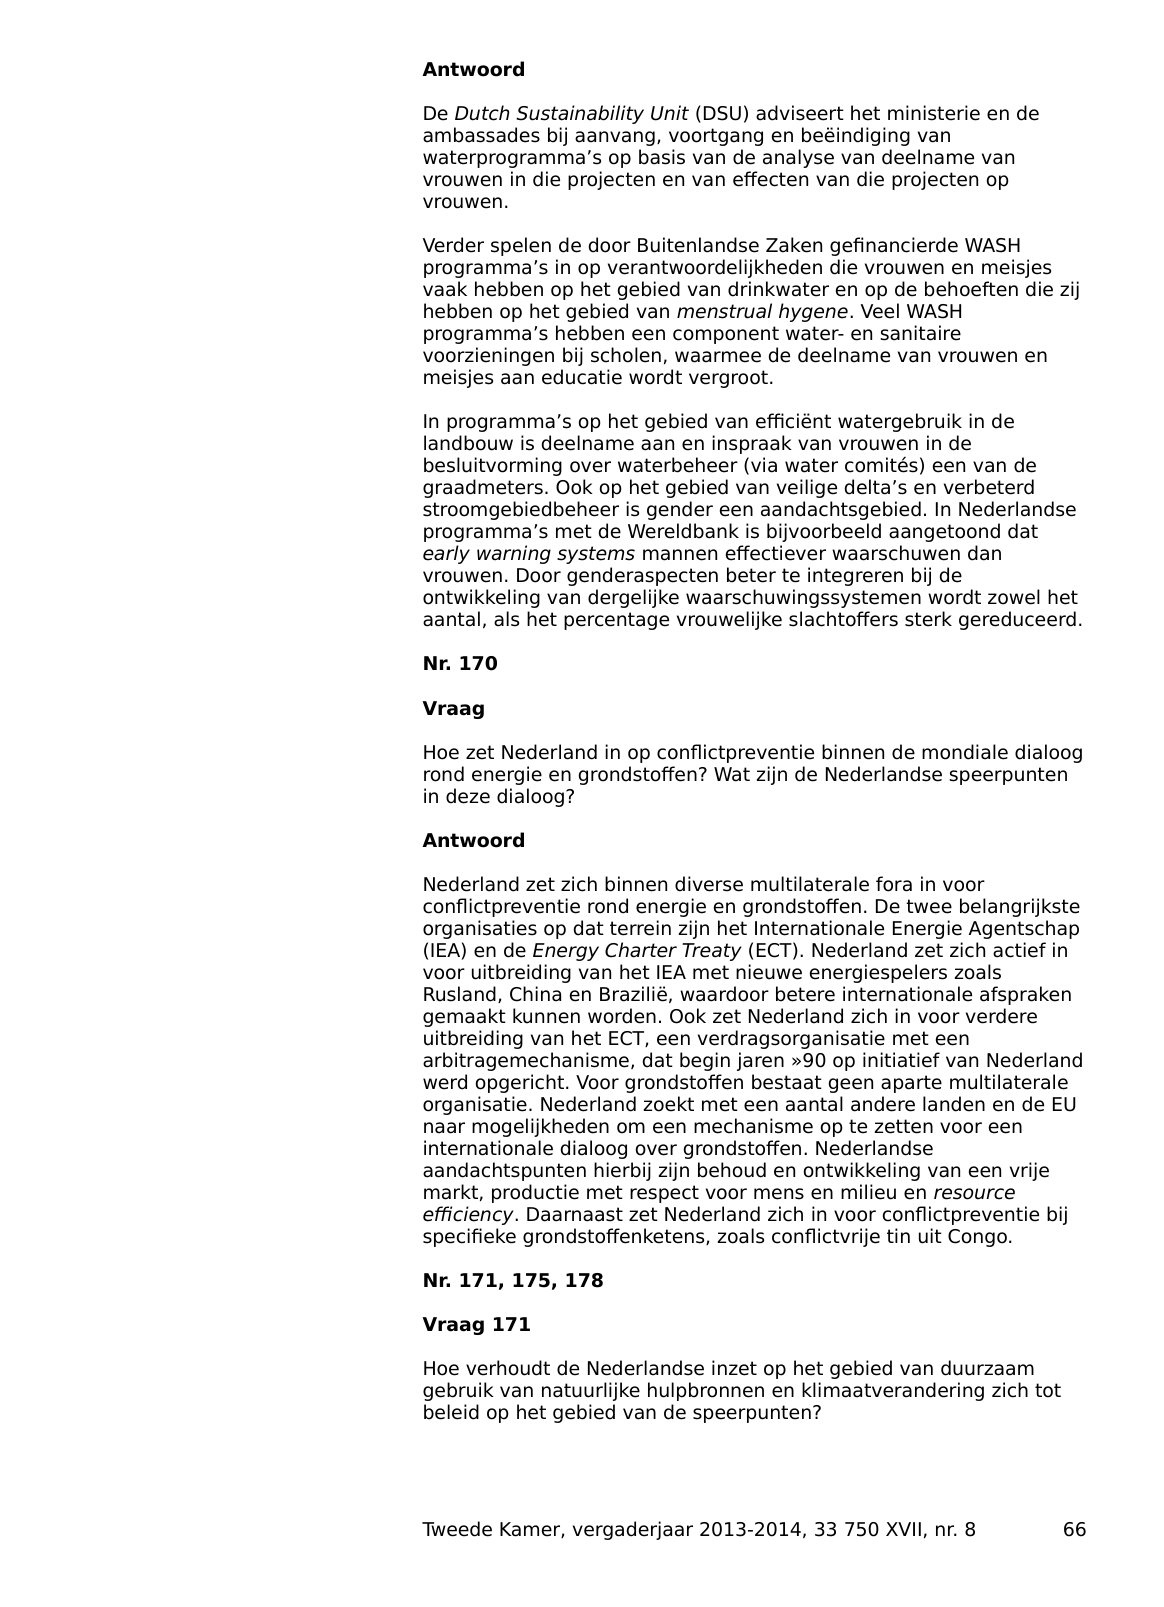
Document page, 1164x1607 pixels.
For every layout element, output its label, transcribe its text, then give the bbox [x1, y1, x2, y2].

text Verder spelen de door Buitenlandse Zaken gefinancierde WASH programma’s in op verantwoordelijkheden die vrouwen en meisjes vaak hebben op het gebied van drinkwater en op de behoeften die zij hebben op het gebied van menstrual hygene. Veel WASH programma’s hebben een component water- en sanitaire voorzieningen bij scholen, waarmee de deelname van vrouwen en meisjes aan educatie wordt vergroot. [422, 235, 1087, 389]
subtitle Antwoord [422, 830, 1087, 852]
subtitle Antwoord [422, 59, 1087, 81]
text Nederland zet zich binnen diverse multilaterale fora in voor conflictpreventie rond energie en grondstoffen. De twee belangrijkste organisaties op dat terrein zijn het Internationale Energie Agentschap (IEA) en de Energy Charter Treaty (ECT). Nederland zet zich actief in voor uitbreiding van het IEA met nieuwe energiespelers zoals Rusland, China en Brazilië, waardoor betere internationale afspraken gemaakt kunnen worden. Ook zet Nederland zich in voor verdere uitbreiding van het ECT, een verdragsorganisatie met een arbitragemechanisme, dat begin jaren »90 op initiatief van Nederland werd opgericht. Voor grondstoffen bestaat geen aparte multilaterale organisatie. Nederland zoekt met een aantal andere landen en de EU naar mogelijkheden om een mechanisme op te zetten voor een internationale dialoog over grondstoffen. Nederlandse aandachtspunten hierbij zijn behoud en ontwikkeling van een vrije markt, productie met respect voor mens en milieu en resource efficiency. Daarnaast zet Nederland zich in voor conflictpreventie bij specifieke grondstoffenketens, zoals conflictvrije tin uit Congo. [422, 874, 1087, 1248]
text Hoe verhoudt de Nederlandse inzet op het gebied van duurzaam gebruik van natuurlijke hulpbronnen en klimaatverandering zich tot beleid op het gebied van de speerpunten? [422, 1358, 1087, 1424]
subtitle Vraag 171 [422, 1314, 1087, 1336]
subtitle Vraag [422, 697, 1087, 719]
text In programma’s op het gebied van efficiënt watergebruik in de landbouw is deelname aan en inspraak van vrouwen in de besluitvorming over waterbeheer (via water comités) een van de graadmeters. Ook op het gebied van veilige delta’s en verbeterd stroomgebiedbeheer is gender een aandachtsgebied. In Nederlandse programma’s met de Wereldbank is bijvoorbeeld aangetoond dat early warning systems mannen effectiever waarschuwen dan vrouwen. Door genderaspecten beter te integreren bij de ontwikkeling van dergelijke waarschuwingssystemen wordt zowel het aantal, als het percentage vrouwelijke slachtoffers sterk gereduceerd. [422, 411, 1087, 631]
text Hoe zet Nederland in op conflictpreventie binnen de mondiale dialoog rond energie en grondstoffen? Wat zijn de Nederlandse speerpunten in deze dialoog? [422, 742, 1087, 808]
subtitle Nr. 170 [422, 653, 1087, 675]
text De Dutch Sustainability Unit (DSU) adviseert het ministerie en de ambassades bij aanvang, voortgang en beëindiging van waterprogramma’s op basis van de analyse van deelname van vrouwen in die projecten en van effecten van die projecten op vrouwen. [422, 103, 1087, 213]
subtitle Nr. 171, 175, 178 [422, 1270, 1087, 1292]
